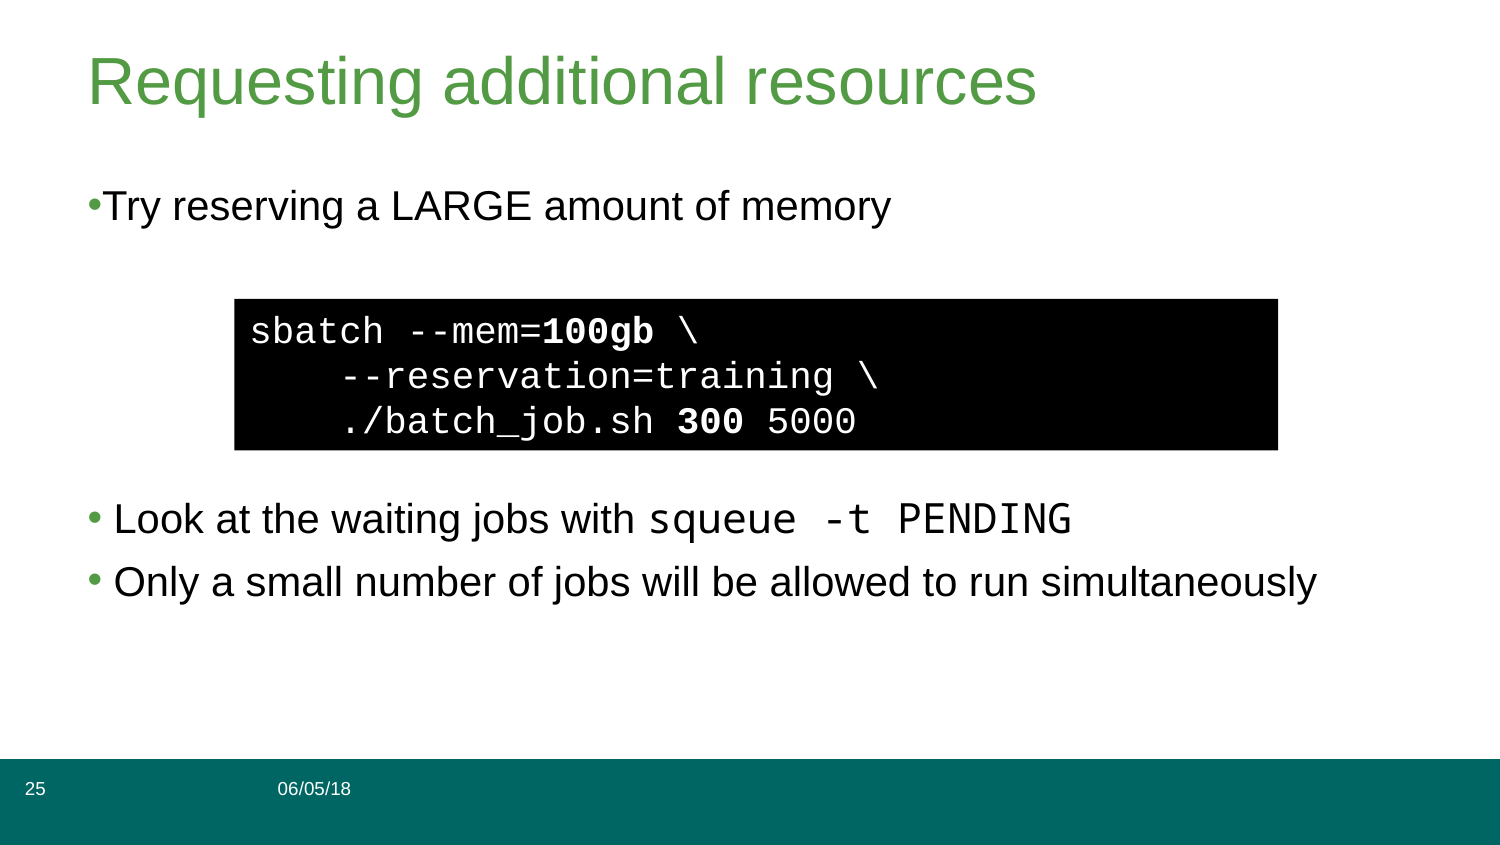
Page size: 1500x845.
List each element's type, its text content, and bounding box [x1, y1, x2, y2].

list Try reserving a LARGE amount of memory Look at the waiting jobs with squeue -t PENDING Only a small number of jobs will be allowed to run simultaneously [87, 178, 1461, 609]
text_box [24, 776, 76, 799]
text_box sbatch --mem=100gb \ --reservation=training \ ./batch_job.sh 300 5000 [234, 298, 1279, 451]
title Requesting additional resources [87, 37, 1426, 132]
text_box 06/05/18 [277, 776, 553, 799]
